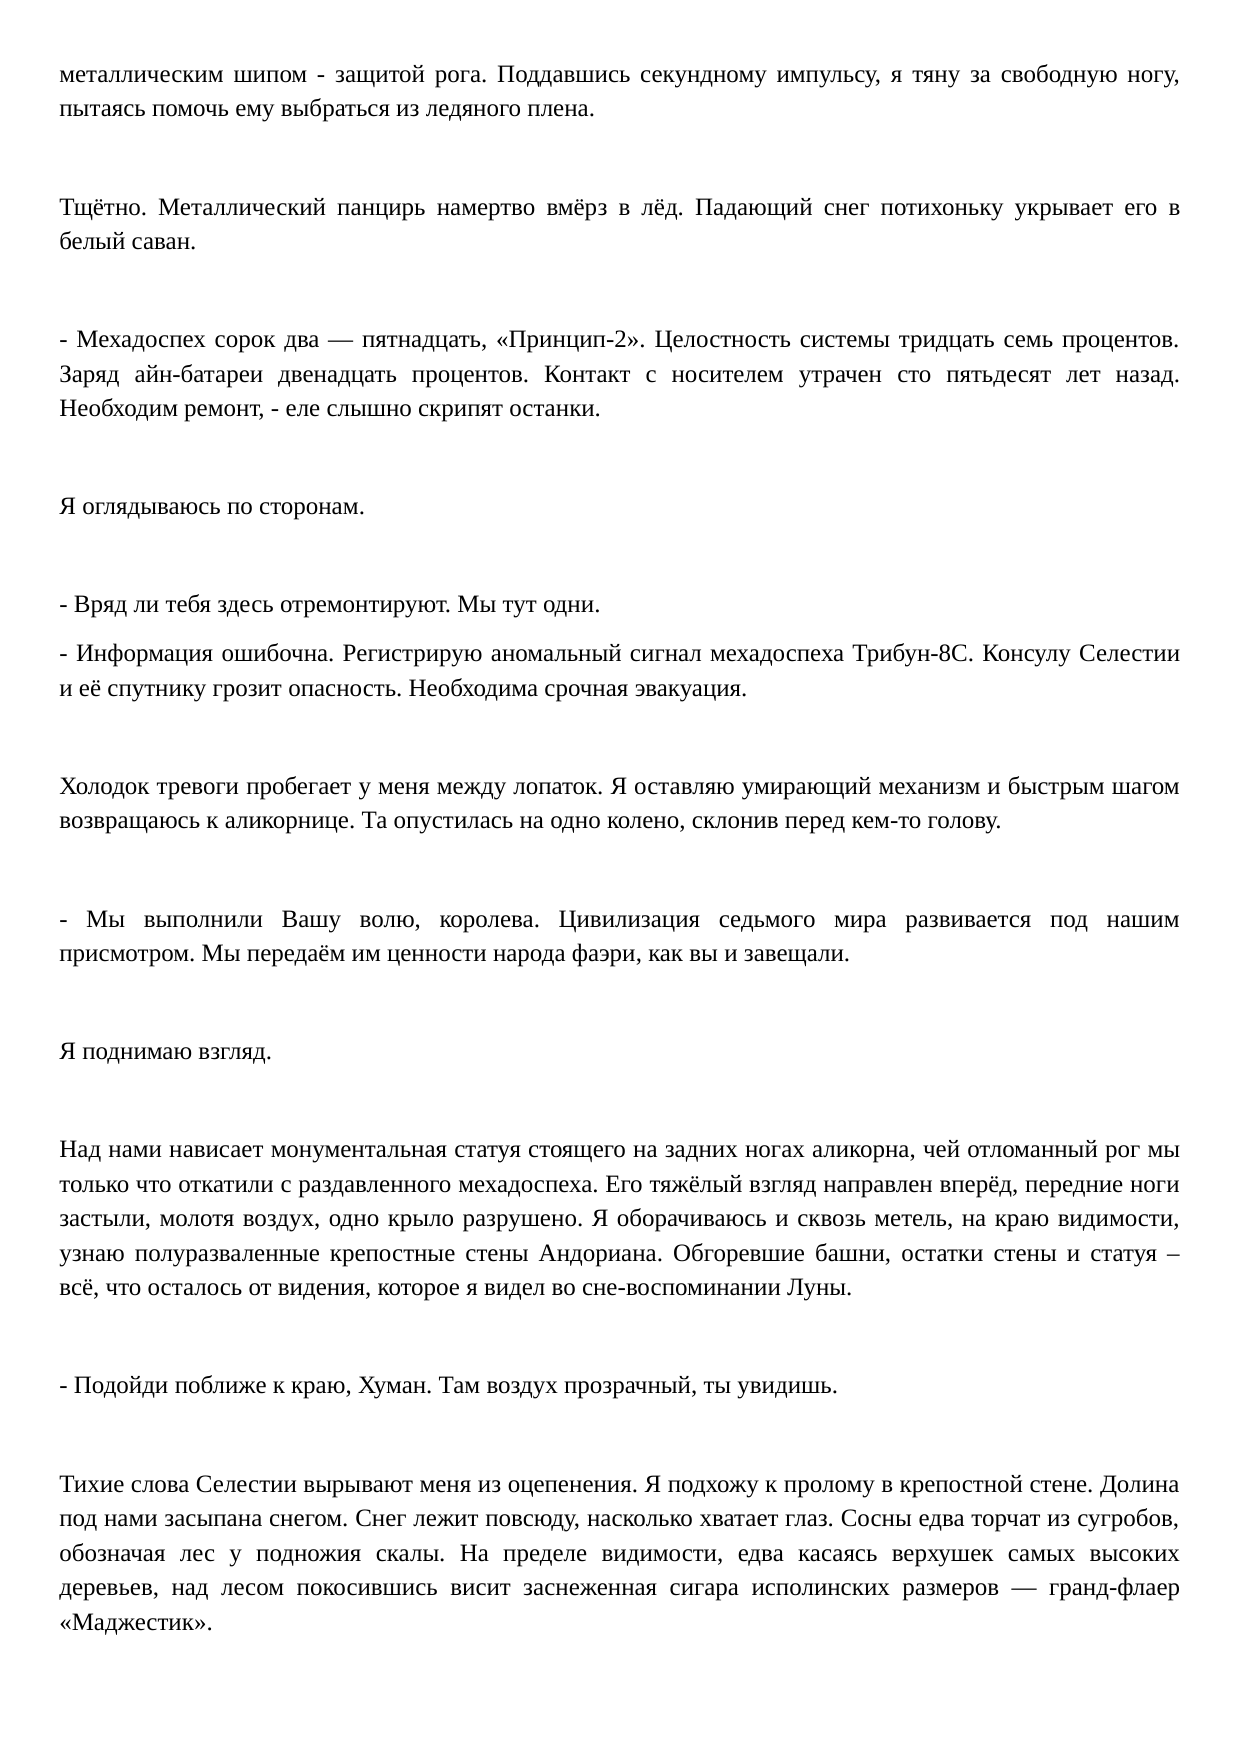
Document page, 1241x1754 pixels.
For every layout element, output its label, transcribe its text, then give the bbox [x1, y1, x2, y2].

text Я поднимаю взгляд. [59, 1036, 1181, 1065]
text Над нами нависает монументальная статуя стоящего на задних ногах аликорна, чей отломанный рог мы только что откатили с раздавленного мехадоспеха. Его тяжёлый взгляд направлен вперёд, передние ноги застыли, молотя воздух, одно крыло разрушено. Я оборачиваюсь и сквозь метель, на краю видимости, узнаю полуразваленные крепостные стены Андориана. Обгоревшие башни, остатки стены и статуя – всё, что осталось от видения, которое я видел во сне-воспоминании Луны. [59, 1134, 1181, 1301]
text Холодок тревоги пробегает у меня между лопаток. Я оставляю умирающий механизм и быстрым шагом возвращаюсь к аликорнице. Та опустилась на одно колено, склонив перед кем-то голову. [59, 771, 1181, 834]
text - Вряд ли тебя здесь отремонтируют. Мы тут одни. [59, 589, 1181, 618]
text - Информация ошибочна. Регистрирую аномальный сигнал мехадоспеха Трибун-8С. Консулу Селестии и её спутнику грозит опасность. Необходима срочная эвакуация. [59, 638, 1181, 702]
text - Мы выполнили Вашу волю, королева. Цивилизация седьмого мира развивается под нашим присмотром. Мы передаём им ценности народа фаэри, как вы и завещали. [59, 904, 1181, 967]
text металлическим шипом - защитой рога. Поддавшись секундному импульсу, я тяну за свободную ногу, пытаясь помочь ему выбраться из ледяного плена. [59, 59, 1181, 122]
text Тихие слова Селестии вырывают меня из оцепенения. Я подхожу к пролому в крепостной стене. Долина под нами засыпана снегом. Снег лежит повсюду, насколько хватает глаз. Сосны едва торчат из сугробов, обозначая лес у подножия скалы. На пределе видимости, едва касаясь верхушек самых высоких деревьев, над лесом покосившись висит заснеженная сигара исполинских размеров — гранд-флаер «Маджестик». [59, 1469, 1181, 1635]
text - Мехадоспех сорок два — пятнадцать, «Принцип-2». Целостность системы тридцать семь процентов. Заряд айн-батареи двенадцать процентов. Контакт с носителем утрачен сто пятьдесят лет назад. Необходим ремонт, - еле слышно скрипят останки. [59, 324, 1181, 422]
text Я оглядываюсь по сторонам. [59, 491, 1181, 520]
text - Подойди поближе к краю, Хуман. Там воздух прозрачный, ты увидишь. [59, 1371, 1181, 1399]
text Тщётно. Металлический панцирь намертво вмёрз в лёд. Падающий снег потихоньку укрывает его в белый саван. [59, 192, 1181, 255]
